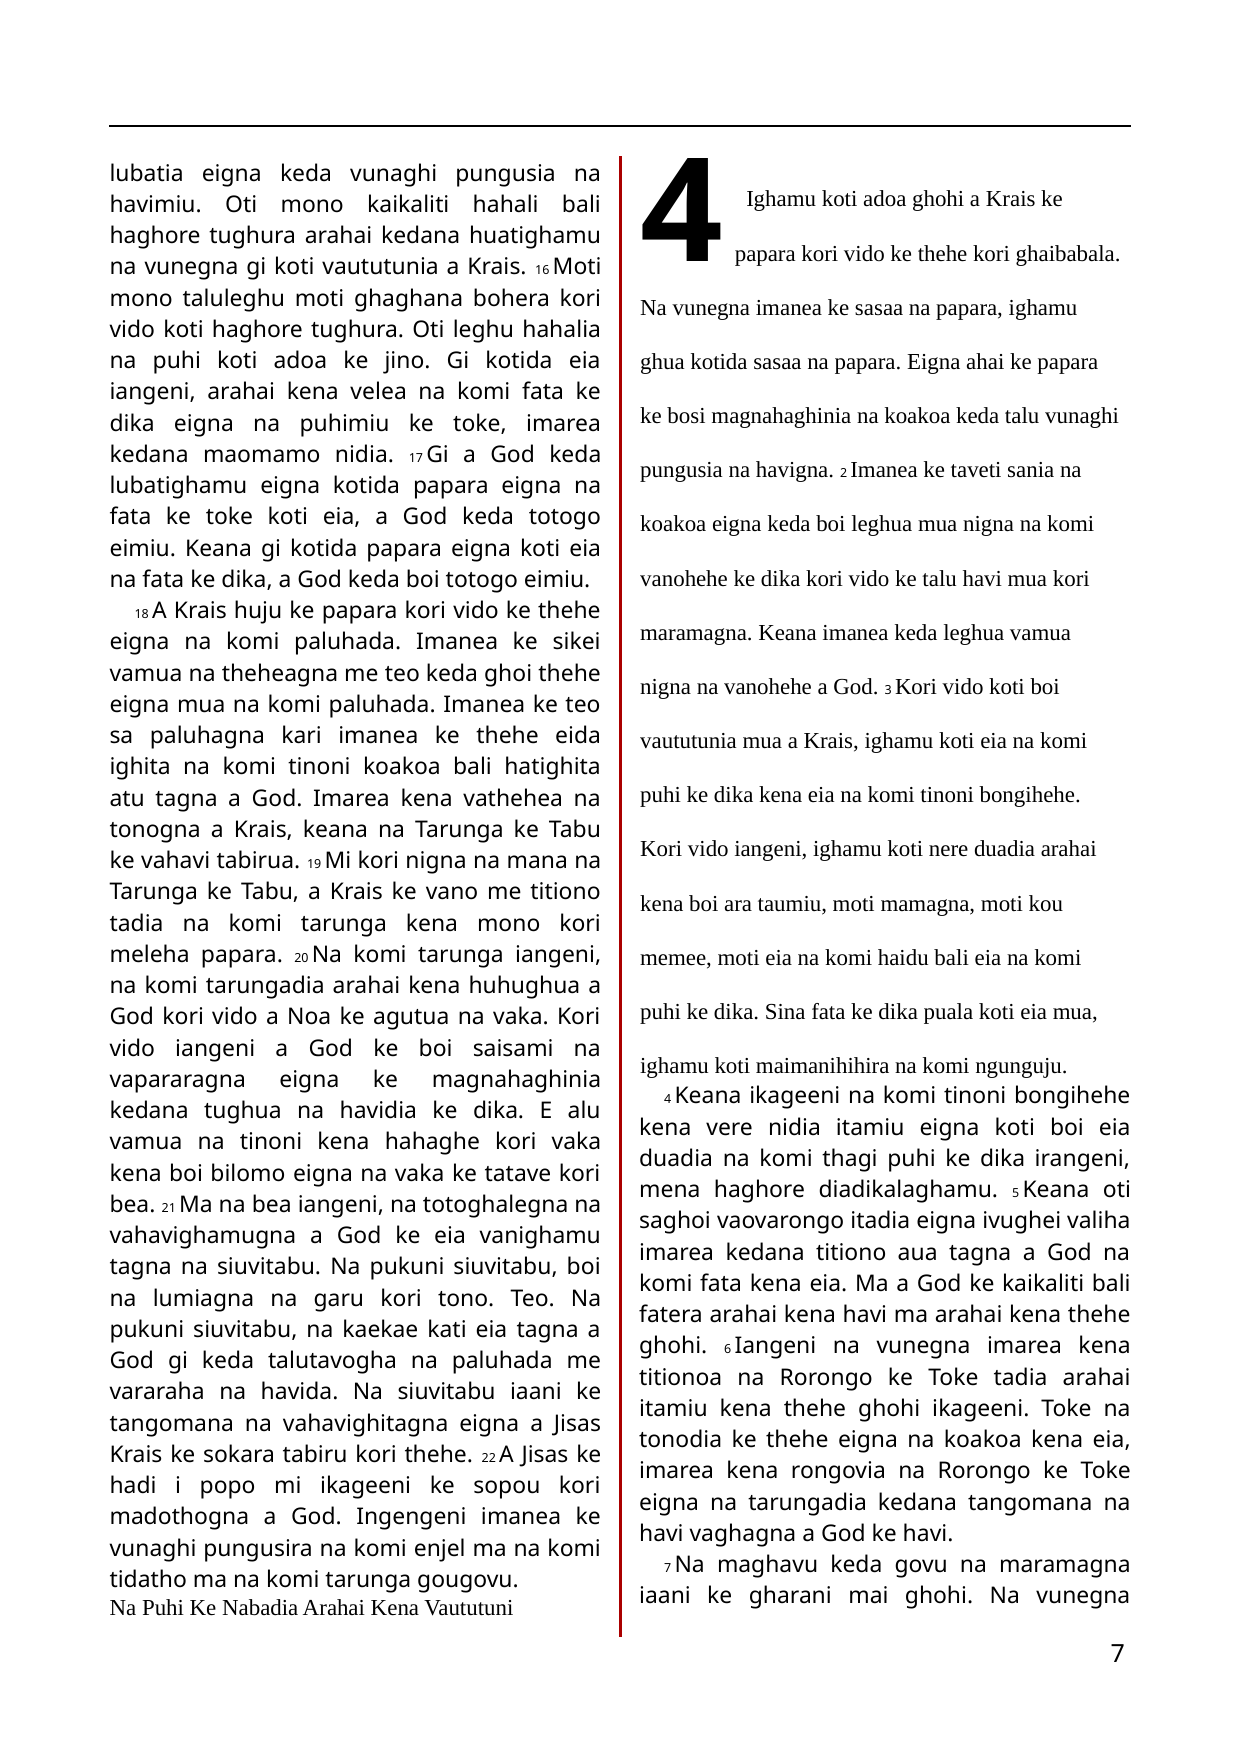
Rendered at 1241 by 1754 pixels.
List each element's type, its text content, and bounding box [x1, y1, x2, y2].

text 4 Keana ikageeni na komi tinoni bongihehe kena vere nidia itamiu eigna koti boi eia duadia na komi thagi puhi ke dika irangeni, mena haghore diadikalaghamu. 5 Keana oti saghoi vaovarongo itadia eigna ivughei valiha imarea kedana titiono aua tagna a God na komi fata kena eia. Ma a God ke kaikaliti bali fatera arahai kena havi ma arahai kena thehe ghohi. 6 Iangeni na vunegna imarea kena titionoa na Rorongo ke Toke tadia arahai itamiu kena thehe ghohi ikageeni. Toke na tonodia ke thehe eigna na koakoa kena eia, imarea kena rongovia na Rorongo ke Toke eigna na tarungadia kedana tangomana na havi vaghagna a God ke havi. [639, 1079, 1131, 1548]
text Na Puhi Ke Nabadia Arahai Kena Vaututuni [109, 1594, 601, 1620]
text lubatia eigna keda vunaghi pungusia na havimiu. Oti mono kaikaliti hahali bali haghore tughura arahai kedana huatighamu na vunegna gi koti vaututunia a Krais. 16 Moti mono taluleghu moti ghaghana bohera kori vido koti haghore tughura. Oti leghu hahalia na puhi koti adoa ke jino. Gi kotida eia iangeni, arahai kena velea na komi fata ke dika eigna na puhimiu ke toke, imarea kedana maomamo nidia. 17 Gi a God keda lubatighamu eigna kotida papara eigna na fata ke toke koti eia, a God keda totogo eimiu. Keana gi kotida papara eigna koti eia na fata ke dika, a God keda boi totogo eimiu. [109, 157, 601, 594]
text 7 Na maghavu keda govu na maramagna iaani ke gharani mai ghohi. Na vunegna [639, 1548, 1131, 1611]
text 4 1 Ighamu koti adoa ghohi a Krais ke papara kori vido ke thehe kori ghaibabala. Na vunegna imanea ke sasaa na papara, ighamu ghua kotida sasaa na papara. Eigna ahai ke papara ke bosi magnahaghinia na koakoa keda talu vunaghi pungusia na havigna. 2 Imanea ke taveti sania na koakoa eigna keda boi leghua mua nigna na komi vanohehe ke dika kori vido ke talu havi mua kori maramagna. Keana imanea keda leghua vamua nigna na vanohehe a God. 3 Kori vido koti boi vaututunia mua a Krais, ighamu koti eia na komi puhi ke dika kena eia na komi tinoni bongihehe. Kori vido iangeni, ighamu koti nere duadia arahai kena boi ara taumiu, moti mamagna, moti kou memee, moti eia na komi haidu bali eia na komi puhi ke dika. Sina fata ke dika puala koti eia mua, ighamu koti maimanihihira na komi ngunguju. [640, 158, 1130, 1078]
text 18 A Krais huju ke papara kori vido ke thehe eigna na komi paluhada. Imanea ke sikei vamua na theheagna me teo keda ghoi thehe eigna mua na komi paluhada. Imanea ke teo sa paluhagna kari imanea ke thehe eida ighita na komi tinoni koakoa bali hatighita atu tagna a God. Imarea kena vathehea na tonogna a Krais, keana na Tarunga ke Tabu ke vahavi tabirua. 19 Mi kori nigna na mana na Tarunga ke Tabu, a Krais ke vano me titiono tadia na komi tarunga kena mono kori meleha papara. 20 Na komi tarunga iangeni, na komi tarungadia arahai kena huhughua a God kori vido a Noa ke agutua na vaka. Kori vido iangeni a God ke boi saisami na vapararagna eigna ke magnahaghinia kedana tughua na havidia ke dika. E alu vamua na tinoni kena hahaghe kori vaka kena boi bilomo eigna na vaka ke tatave kori bea. 21 Ma na bea iangeni, na totoghalegna na vahavighamugna a God ke eia vanighamu tagna na siuvitabu. Na pukuni siuvitabu, boi na lumiagna na garu kori tono. Teo. Na pukuni siuvitabu, na kaekae kati eia tagna a God gi keda talutavogha na paluhada me vararaha na havida. Na siuvitabu iaani ke tangomana na vahavighitagna eigna a Jisas Krais ke sokara tabiru kori thehe. 22 A Jisas ke hadi i popo mi ikageeni ke sopou kori madothogna a God. Ingengeni imanea ke vunaghi pungusira na komi enjel ma na komi tidatho ma na komi tarunga gougovu. [109, 594, 601, 1594]
